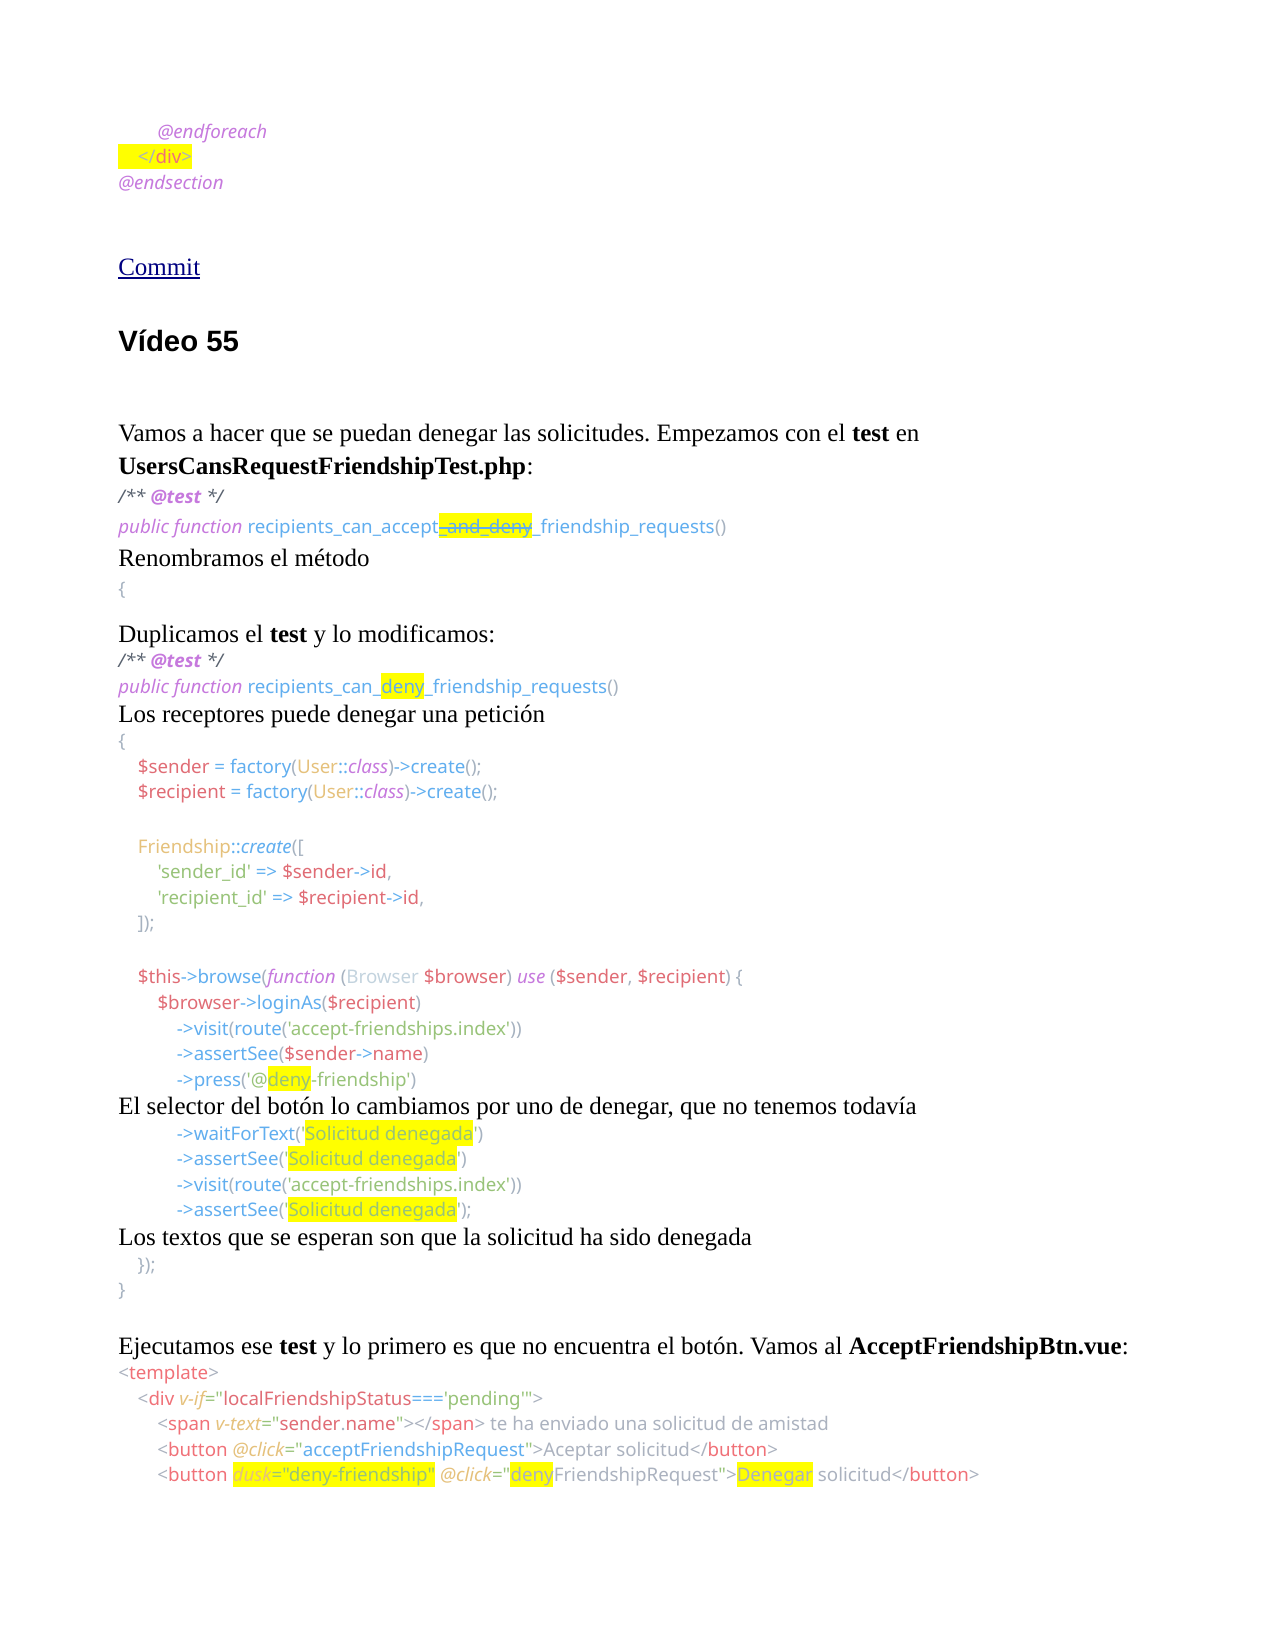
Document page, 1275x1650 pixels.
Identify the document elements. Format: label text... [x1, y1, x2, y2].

text Duplicamos el test y lo modificamos: [118, 619, 1157, 648]
text /** @test */ public function recipients_can_deny_friendship_requests() [118, 648, 1157, 699]
text Los receptores puede denegar una petición { $sender = factory(User::class)->create(); $recipient = factory(User::class)->create(); Friendship::create([ 'sender_id' => $sender->id, 'recipient_id' => $recipient->id, ]); $this->browse(function (Browser $browser) use ($sender, $recipient) { $browser->loginAs($recipient) ->visit(route('accept-friendships.index')) ->assertSee($sender->name) ->press('@deny-friendship') El selector del botón lo cambiamos por uno de denegar, que no tenemos todavía [118, 699, 1157, 1120]
text }); } [118, 1251, 1157, 1302]
text Commit [118, 252, 1157, 281]
text Vamos a hacer que se puedan denegar las solicitudes. Empezamos con el test en UsersCansRequestFriendshipTest.php: /** @test */ public function recipients_can_accept_and_deny_friendship_requests() Renombramos el método { [118, 418, 1157, 601]
text Ejecutamos ese test y lo primero es que no encuentra el botón. Vamos al AcceptFriendshipBtn.vue: [118, 1331, 1157, 1359]
text <template> <div v-if="localFriendshipStatus==='pending'"> <span v-text="sender.name"></span> te ha enviado una solicitud de amistad <button @click="acceptFriendshipRequest">Aceptar solicitud</button> <button dusk="deny-friendship" @click="denyFriendshipRequest">Denegar solicitud</button> [118, 1359, 1157, 1487]
text ->waitForText('Solicitud denegada') ->assertSee('Solicitud denegada') ->visit(route('accept-friendships.index')) ->assertSee('Solicitud denegada'); Los textos que se esperan son que la solicitud ha sido denegada [118, 1120, 1157, 1251]
text @endforeach </div> @endsection [118, 118, 1157, 223]
subtitle Vídeo 55 [118, 324, 1157, 358]
